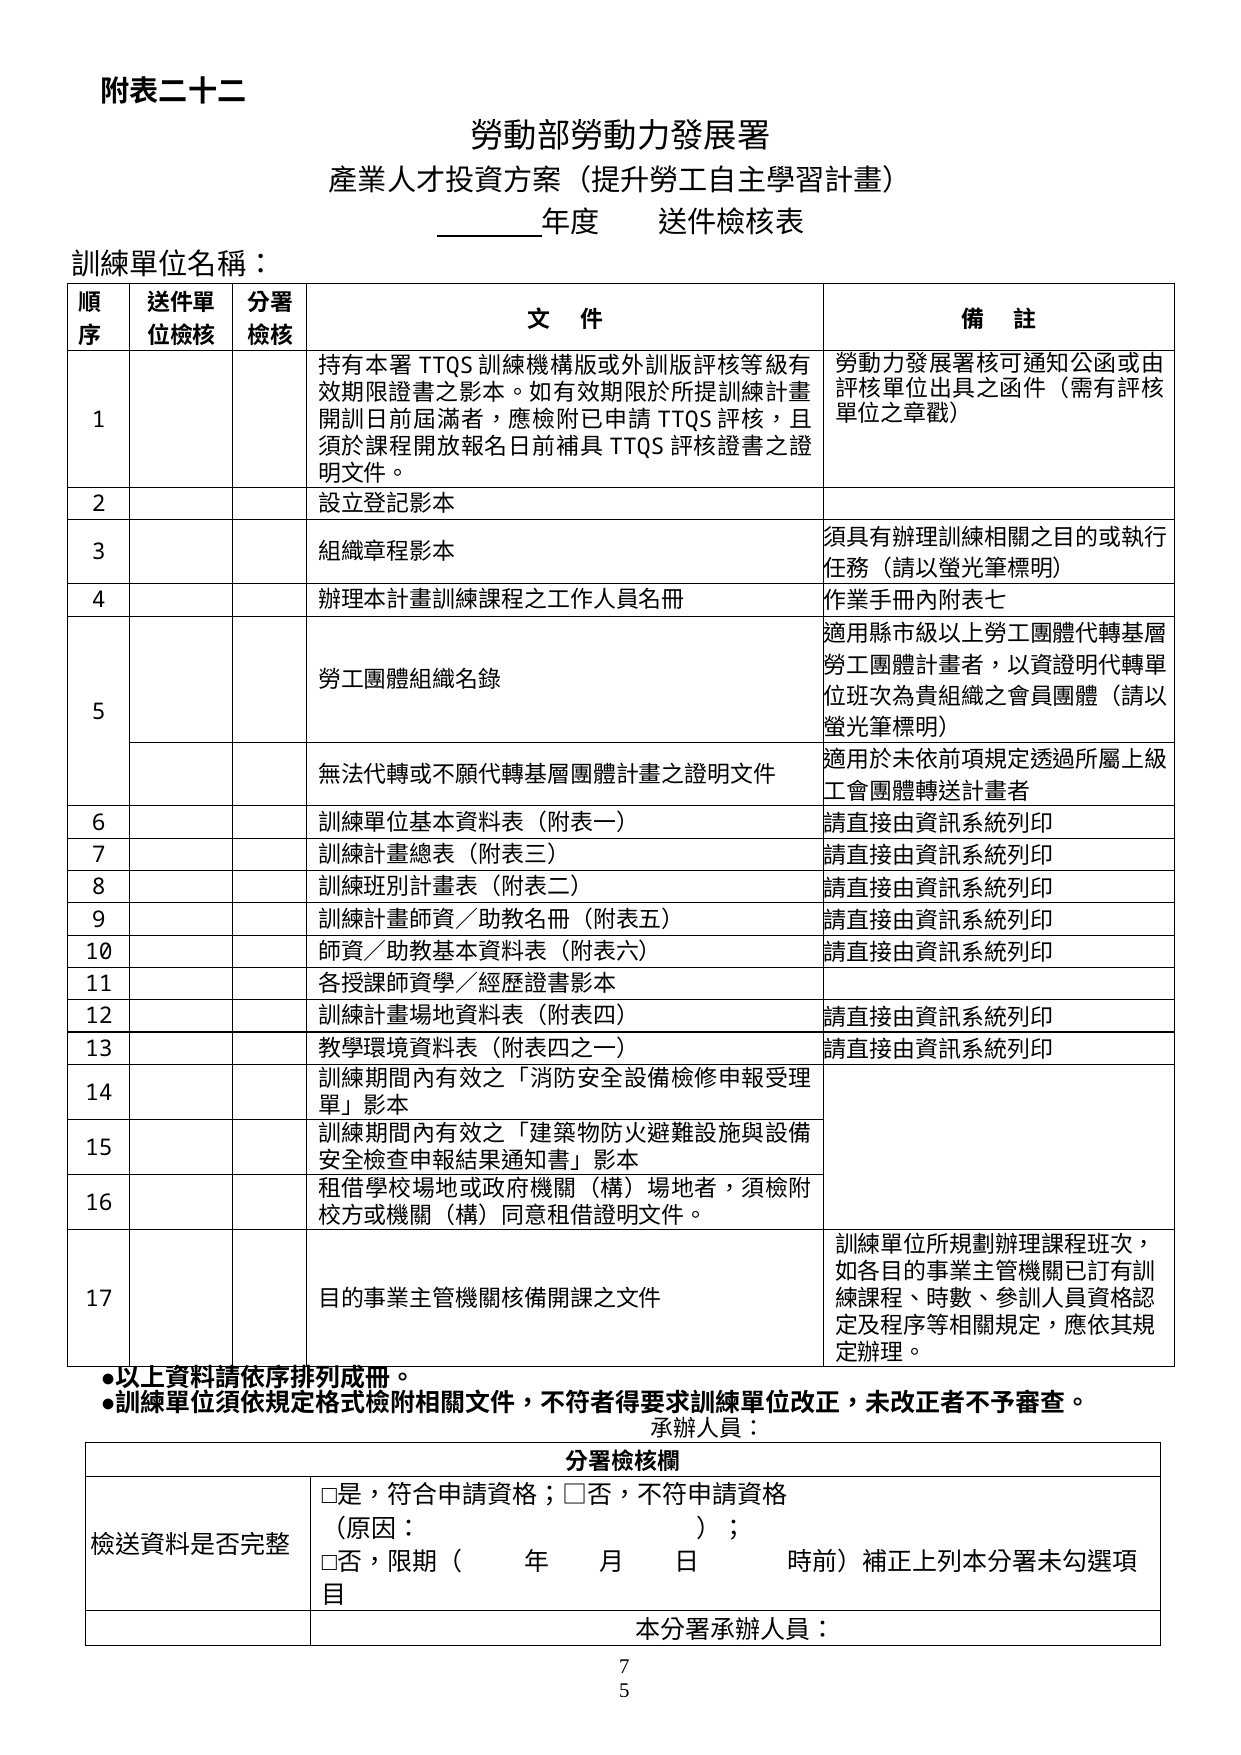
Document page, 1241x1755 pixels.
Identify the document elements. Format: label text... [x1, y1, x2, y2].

table_cell 各授課師資學／經歷證書影本 [307, 968, 823, 999]
table_cell 適用縣市級以上勞工團體代轉基層勞工團體計畫者，以資證明代轉單位班次為貴組織之會員團體（請以螢光筆標明） [824, 617, 1174, 742]
table_cell 適用於未依前項規定透過所屬上級工會團體轉送計畫者 [824, 743, 1174, 805]
table_cell [233, 968, 306, 999]
table_cell 組織章程影本 [307, 520, 823, 583]
table_cell 訓練班別計畫表（附表二） [307, 871, 823, 902]
table_cell 辦理本計畫訓練課程之工作人員名冊 [307, 584, 823, 616]
table_cell [130, 584, 232, 616]
text 附表二十二 [100, 75, 1140, 108]
table_cell 請直接由資訊系統列印 [824, 839, 1174, 870]
table_cell 請直接由資訊系統列印 [824, 871, 1174, 902]
table_header 備註 [824, 284, 1174, 350]
table_cell [233, 488, 306, 519]
table_cell [130, 617, 232, 742]
text 承辦人員： [100, 1417, 948, 1442]
table_cell [233, 1120, 306, 1174]
table_cell 勞動力發展署核可通知公函或由評核單位出具之函件（需有評核單位之章戳） [824, 351, 1174, 487]
table_cell 7 [68, 839, 129, 870]
table_cell 8 [68, 871, 129, 902]
table_cell [130, 839, 232, 870]
table_cell [130, 1175, 232, 1229]
table_cell [233, 806, 306, 838]
table_cell [130, 743, 232, 805]
text 產業人才投資方案（提升勞工自主學習計畫） [100, 157, 1140, 199]
table_cell [233, 743, 306, 805]
table_cell [233, 1230, 306, 1366]
table_cell 訓練計畫總表（附表三） [307, 839, 823, 870]
table_cell [233, 1033, 306, 1064]
table_cell [130, 488, 232, 519]
table_header 送件單位檢核 [130, 284, 232, 350]
table_cell □是，符合申請資格；□否，不符申請資格 （原因： ）； □否，限期（ 年 月 日 時前）補正上列本分署未勾選項目 [311, 1477, 1160, 1610]
table_cell 訓練計畫場地資料表（附表四） [307, 1000, 823, 1031]
table_cell [130, 806, 232, 838]
table_cell 17 [68, 1230, 129, 1366]
table_cell [233, 936, 306, 967]
table_cell 請直接由資訊系統列印 [824, 806, 1174, 838]
table_cell [233, 520, 306, 583]
table_cell 本分署承辦人員： [311, 1611, 1160, 1645]
table_cell 持有本署TTQS訓練機構版或外訓版評核等級有效期限證書之影本。如有效期限於所提訓練計畫開訓日前屆滿者，應檢附已申請TTQS評核，且須於課程開放報名日前補具TTQS評核證書之證明文件。 [307, 351, 823, 487]
table_cell 教學環境資料表（附表四之一） [307, 1033, 823, 1064]
table_cell 3 [68, 520, 129, 583]
table_cell 檢送資料是否完整 [86, 1477, 310, 1610]
table_cell [130, 968, 232, 999]
table_cell 請直接由資訊系統列印 [824, 1000, 1174, 1031]
table_cell 訓練期間內有效之「建築物防火避難設施與設備安全檢查申報結果通知書」影本 [307, 1120, 823, 1174]
table_cell 1 [68, 351, 129, 487]
table_cell 12 [68, 1000, 129, 1031]
table_cell 9 [68, 903, 129, 934]
text ●以上資料請依序排列成冊。 [100, 1367, 1140, 1392]
table_cell [233, 351, 306, 487]
table_cell 6 [68, 806, 129, 838]
table_cell [130, 936, 232, 967]
table_cell 請直接由資訊系統列印 [824, 936, 1174, 967]
table_cell 設立登記影本 [307, 488, 823, 519]
text 年度 送件檢核表 [100, 199, 1140, 241]
table_cell 13 [68, 1033, 129, 1064]
table_cell [130, 1120, 232, 1174]
table_cell [130, 1065, 232, 1119]
table_cell 11 [68, 968, 129, 999]
table_cell [824, 1065, 1174, 1229]
table_header 分署檢核欄 [86, 1443, 1160, 1476]
table_cell 4 [68, 584, 129, 616]
table_cell 16 [68, 1175, 129, 1229]
table_cell [824, 488, 1174, 519]
table_cell [233, 1175, 306, 1229]
table_cell [233, 1000, 306, 1031]
table_cell 須具有辦理訓練相關之目的或執行任務（請以螢光筆標明） [824, 520, 1174, 583]
table_cell 作業手冊內附表七 [824, 584, 1174, 616]
table_cell 勞工團體組織名錄 [307, 617, 823, 742]
table_cell 師資／助教基本資料表（附表六） [307, 936, 823, 967]
table_cell [233, 871, 306, 902]
table_cell [824, 968, 1174, 999]
text 訓練單位名稱： [41, 241, 1140, 283]
text ●訓練單位須依規定格式檢附相關文件，不符者得要求訓練單位改正，未改正者不予審查。 [100, 1392, 1140, 1417]
table_cell [233, 903, 306, 934]
table_cell 目的事業主管機關核備開課之文件 [307, 1230, 823, 1366]
table_header 文件 [307, 284, 823, 350]
table_cell 訓練計畫師資／助教名冊（附表五） [307, 903, 823, 934]
table_cell 10 [68, 936, 129, 967]
table_cell 2 [68, 488, 129, 519]
table_cell [130, 1230, 232, 1366]
table_cell [233, 1065, 306, 1119]
table_cell 14 [68, 1065, 129, 1119]
table_cell [130, 1000, 232, 1031]
table_cell [233, 617, 306, 742]
table_cell 訓練單位所規劃辦理課程班次，如各目的事業主管機關已訂有訓練課程、時數、參訓人員資格認定及程序等相關規定，應依其規定辦理。 [824, 1230, 1174, 1366]
table_header 順序 [68, 284, 129, 350]
table_cell [233, 584, 306, 616]
table_cell 5 [68, 617, 129, 805]
table_cell 請直接由資訊系統列印 [824, 1033, 1174, 1064]
table_cell 請直接由資訊系統列印 [824, 903, 1174, 934]
table_cell 租借學校場地或政府機關（構）場地者，須檢附校方或機關（構）同意租借證明文件。 [307, 1175, 823, 1229]
table_cell [130, 871, 232, 902]
table_cell 15 [68, 1120, 129, 1174]
table_cell 無法代轉或不願代轉基層團體計畫之證明文件 [307, 743, 823, 805]
table_cell 訓練單位基本資料表（附表一） [307, 806, 823, 838]
table_cell [130, 1033, 232, 1064]
table_cell [130, 520, 232, 583]
table_cell 訓練期間內有效之「消防安全設備檢修申報受理單」影本 [307, 1065, 823, 1119]
table_header 分署 檢核 [233, 284, 306, 350]
table_cell [86, 1611, 310, 1645]
table_cell [233, 839, 306, 870]
table_cell [130, 351, 232, 487]
text 勞動部勞動力發展署 [100, 108, 1140, 157]
table_cell [130, 903, 232, 934]
